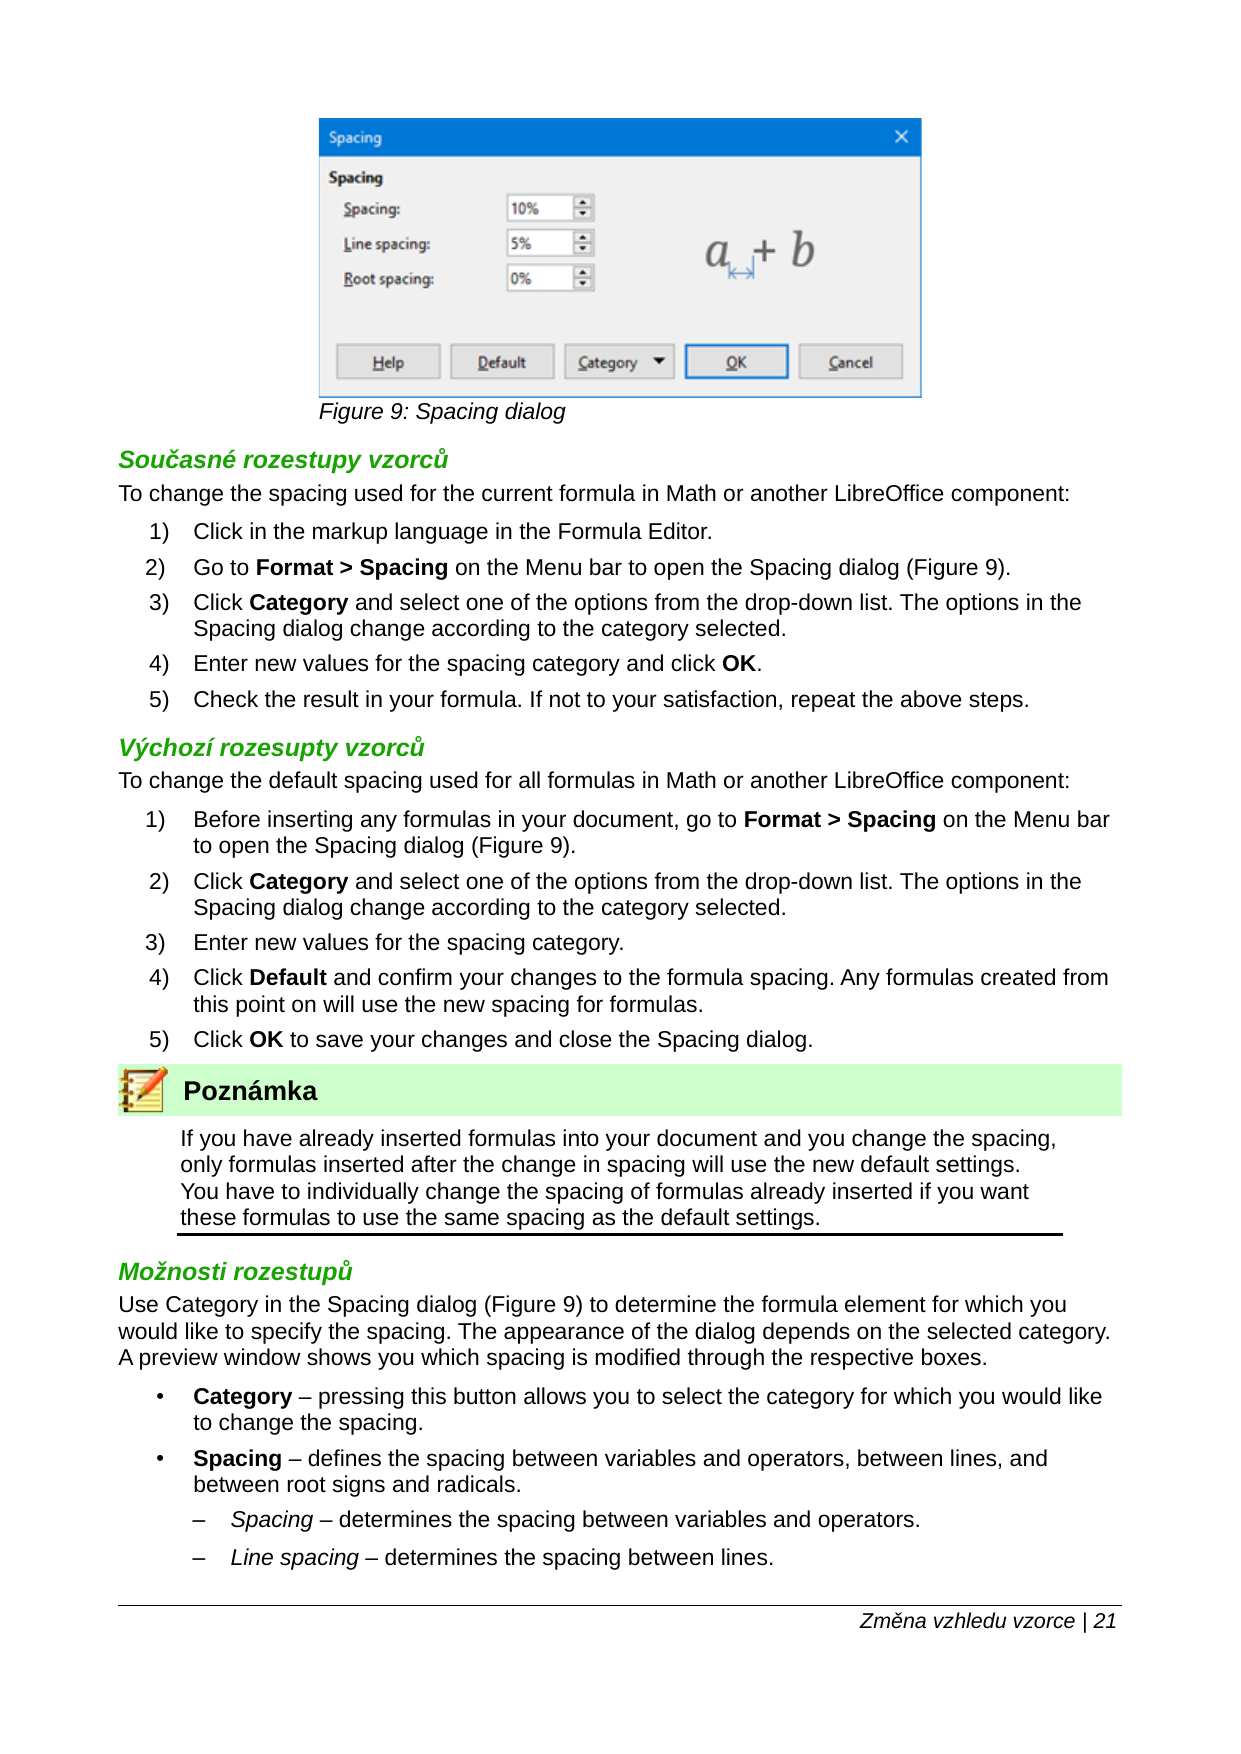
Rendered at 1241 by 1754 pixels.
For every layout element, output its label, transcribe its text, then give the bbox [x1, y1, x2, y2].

text Use Category in the Spacing dialog (Figure 9) to determine the formula element for which you would like to specify the spacing. The appearance of the dialog depends on the selected category. A preview window shows you which spacing is modified through the respective boxes. [118, 1291, 1122, 1370]
list Spacing – defines the spacing between variables and operators, between lines, and between root signs and radicals. [156, 1444, 1122, 1497]
text To change the spacing used for the current formula in Math or another LibreOffice component: [118, 479, 1122, 506]
list Spacing – determines the spacing between variables and operators. [192, 1506, 1122, 1532]
subtitle Poznámka [118, 1064, 1122, 1116]
list Click Category and select one of the options from the drop-down list. The options in the Spacing dialog change according to the category selected. [169, 868, 1122, 920]
list Click Category and select one of the options from the drop-down list. The options in the Spacing dialog change according to the category selected. [169, 589, 1122, 641]
list Click OK to save your changes and close the Spacing dialog. [169, 1026, 1122, 1052]
subtitle Možnosti rozestupů [118, 1257, 1122, 1285]
text If you have already inserted formulas into your document and you change the spacing, only formulas inserted after the change in spacing will use the new default settings. You have to individually change the spacing of formulas already inserted if you want these formulas to use the same spacing as the default settings. [177, 1122, 1063, 1233]
list Click in the markup language in the Formula Editor. [169, 518, 1122, 545]
list Click Default and confirm your changes to the formula spacing. Any formulas created from this point on will use the new spacing for formulas. [169, 964, 1122, 1017]
list Go to Format > Spacing on the Menu bar to open the Spacing dialog (Figure 9). [165, 553, 1122, 580]
list Category – pressing this button allows you to select the category for which you would like to change the spacing. [156, 1383, 1122, 1436]
list Enter new values for the spacing category. [165, 929, 1122, 956]
list Check the result in your formula. If not to your satisfaction, repeat the above steps. [169, 686, 1122, 712]
text To change the default spacing used for all formulas in Math or another LibreOffice component: [118, 767, 1122, 793]
picture [119, 1065, 170, 1116]
list Enter new values for the spacing category and click OK. [169, 650, 1122, 677]
picture [318, 118, 922, 398]
list Line spacing – determines the spacing between lines. [192, 1544, 1122, 1571]
subtitle Výchozí rozesupty vzorců [118, 732, 1122, 761]
list Before inserting any formulas in your document, go to Format > Spacing on the Menu bar to open the Spacing dialog (Figure 9). [165, 806, 1122, 859]
text Figure 9: Spacing dialog [319, 398, 922, 424]
subtitle Současné rozestupy vzorců [118, 445, 1122, 473]
